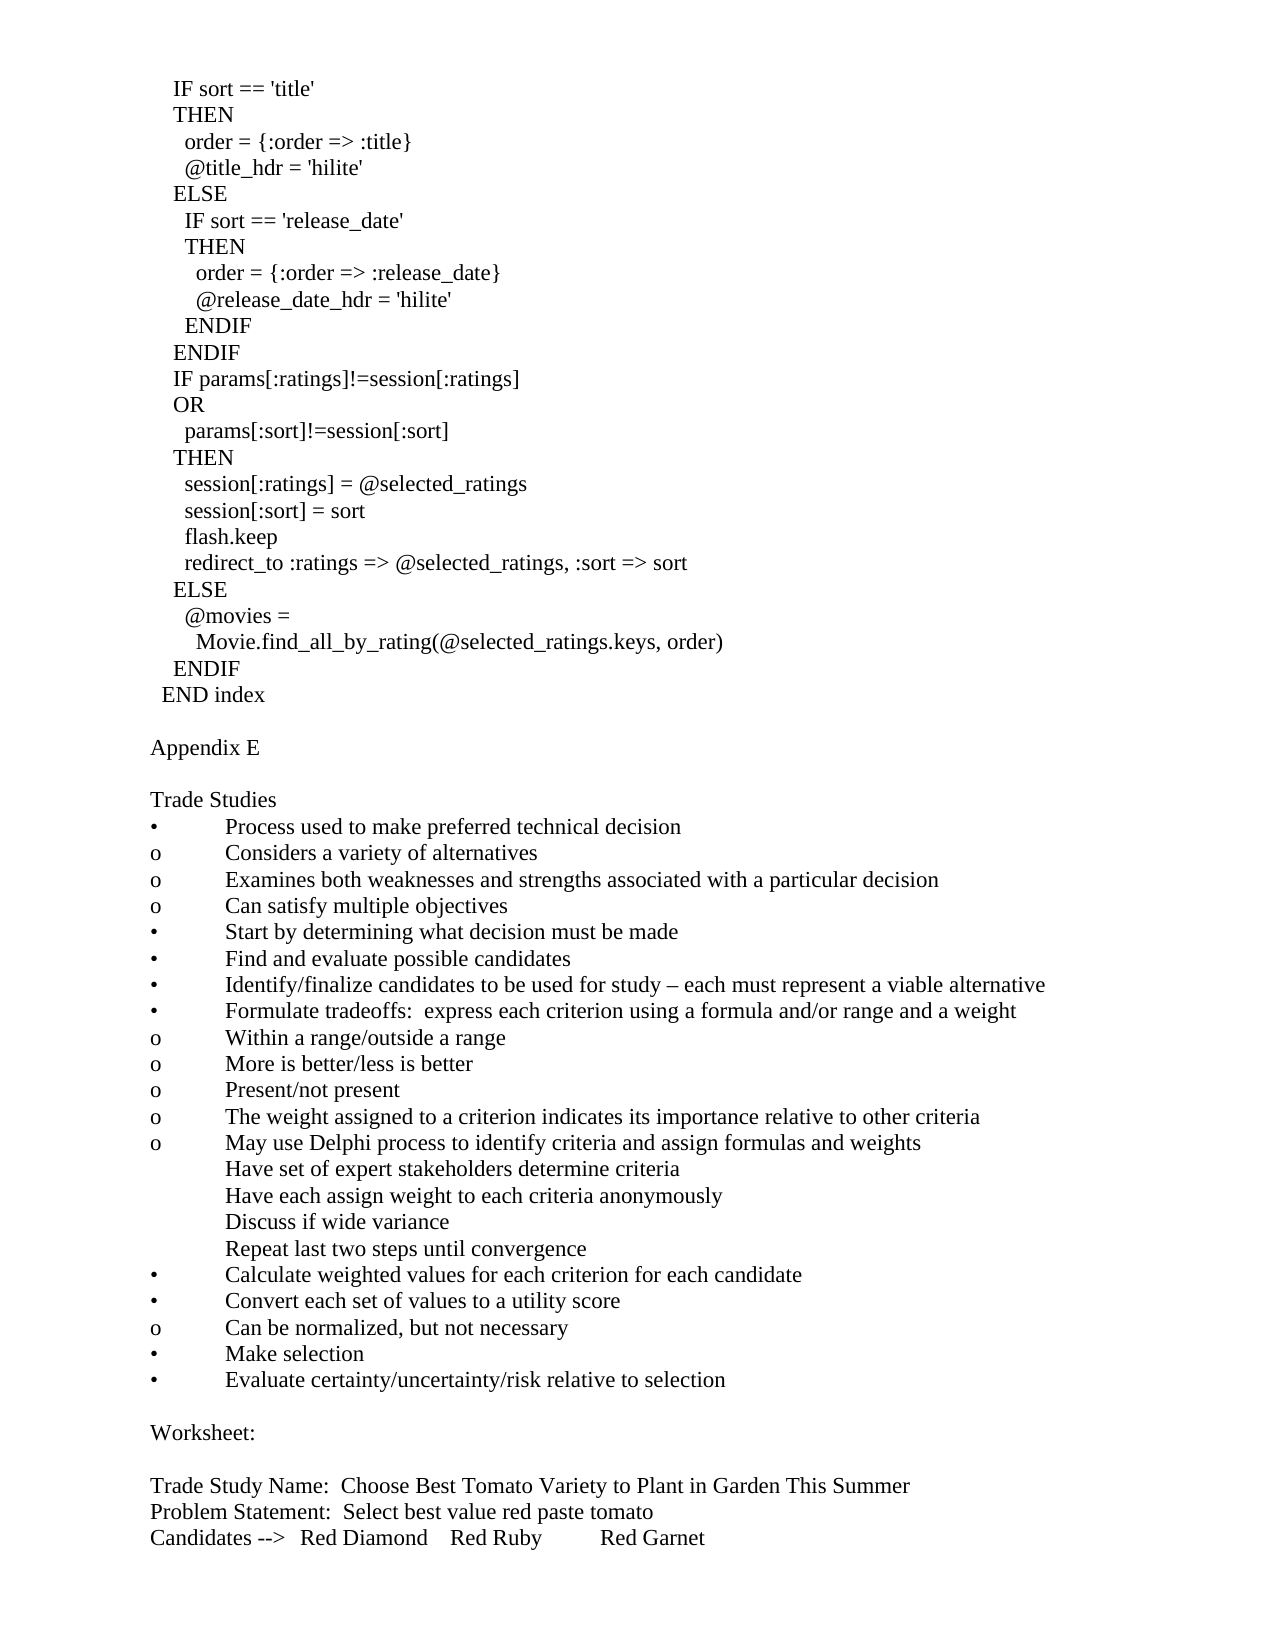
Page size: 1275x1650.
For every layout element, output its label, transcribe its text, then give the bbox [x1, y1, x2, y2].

text  Have set of expert stakeholders determine criteria [150, 1156, 1125, 1182]
text o Can be normalized, but not necessary [150, 1314, 1125, 1340]
text THEN [150, 101, 1125, 128]
text redirect_to :ratings => @selected_ratings, :sort => sort [150, 549, 1125, 576]
text Trade Studies [150, 787, 1125, 813]
text  Have each assign weight to each criteria anonymously [150, 1182, 1125, 1208]
text • Convert each set of values to a utility score [150, 1287, 1125, 1314]
text order = {:order => :release_date} [150, 259, 1125, 286]
text o Considers a variety of alternatives [150, 839, 1125, 866]
text • Make selection [150, 1340, 1125, 1366]
text session[:ratings] = @selected_ratings [150, 470, 1125, 497]
text @movies = [150, 602, 1125, 628]
text Candidates --> Red Diamond Red Ruby Red Garnet [150, 1524, 1125, 1551]
text THEN [150, 233, 1125, 259]
text  Discuss if wide variance [150, 1208, 1125, 1234]
text ENDIF [150, 338, 1125, 365]
text THEN [150, 444, 1125, 470]
text Appendix E [150, 734, 1125, 760]
text o The weight assigned to a criterion indicates its importance relative to other criteria [150, 1103, 1125, 1129]
text  Repeat last two steps until convergence [150, 1234, 1125, 1261]
text END index [150, 681, 1125, 707]
text Trade Study Name: Choose Best Tomato Variety to Plant in Garden This Summer [150, 1472, 1125, 1498]
text ELSE [150, 180, 1125, 207]
text • Start by determining what decision must be made [150, 918, 1125, 945]
text Worksheet: [150, 1419, 1125, 1445]
text OR [150, 391, 1125, 418]
text @release_date_hdr = 'hilite' [150, 286, 1125, 312]
text • Calculate weighted values for each criterion for each candidate [150, 1261, 1125, 1287]
text • Evaluate certainty/uncertainty/risk relative to selection [150, 1366, 1125, 1393]
text Movie.find_all_by_rating(@selected_ratings.keys, order) [150, 628, 1125, 655]
text o Examines both weaknesses and strengths associated with a particular decision [150, 866, 1125, 892]
text • Process used to make preferred technical decision [150, 813, 1125, 839]
text IF sort == 'title' [150, 75, 1125, 101]
text o May use Delphi process to identify criteria and assign formulas and weights [150, 1129, 1125, 1156]
text o Present/not present [150, 1076, 1125, 1103]
text o Can satisfy multiple objectives [150, 892, 1125, 918]
text flash.keep [150, 523, 1125, 549]
text Problem Statement: Select best value red paste tomato [150, 1498, 1125, 1524]
text ELSE [150, 576, 1125, 602]
text • Find and evaluate possible candidates [150, 945, 1125, 971]
text @title_hdr = 'hilite' [150, 154, 1125, 180]
text IF sort == 'release_date' [150, 207, 1125, 233]
text • Identify/finalize candidates to be used for study – each must represent a viable alternative [150, 971, 1125, 997]
text • Formulate tradeoffs: express each criterion using a formula and/or range and a weight [150, 997, 1125, 1024]
text IF params[:ratings]!=session[:ratings] [150, 365, 1125, 391]
text ENDIF [150, 655, 1125, 681]
text params[:sort]!=session[:sort] [150, 418, 1125, 444]
text ENDIF [150, 312, 1125, 338]
text o More is better/less is better [150, 1050, 1125, 1076]
text order = {:order => :title} [150, 128, 1125, 154]
text session[:sort] = sort [150, 497, 1125, 523]
text o Within a range/outside a range [150, 1024, 1125, 1050]
